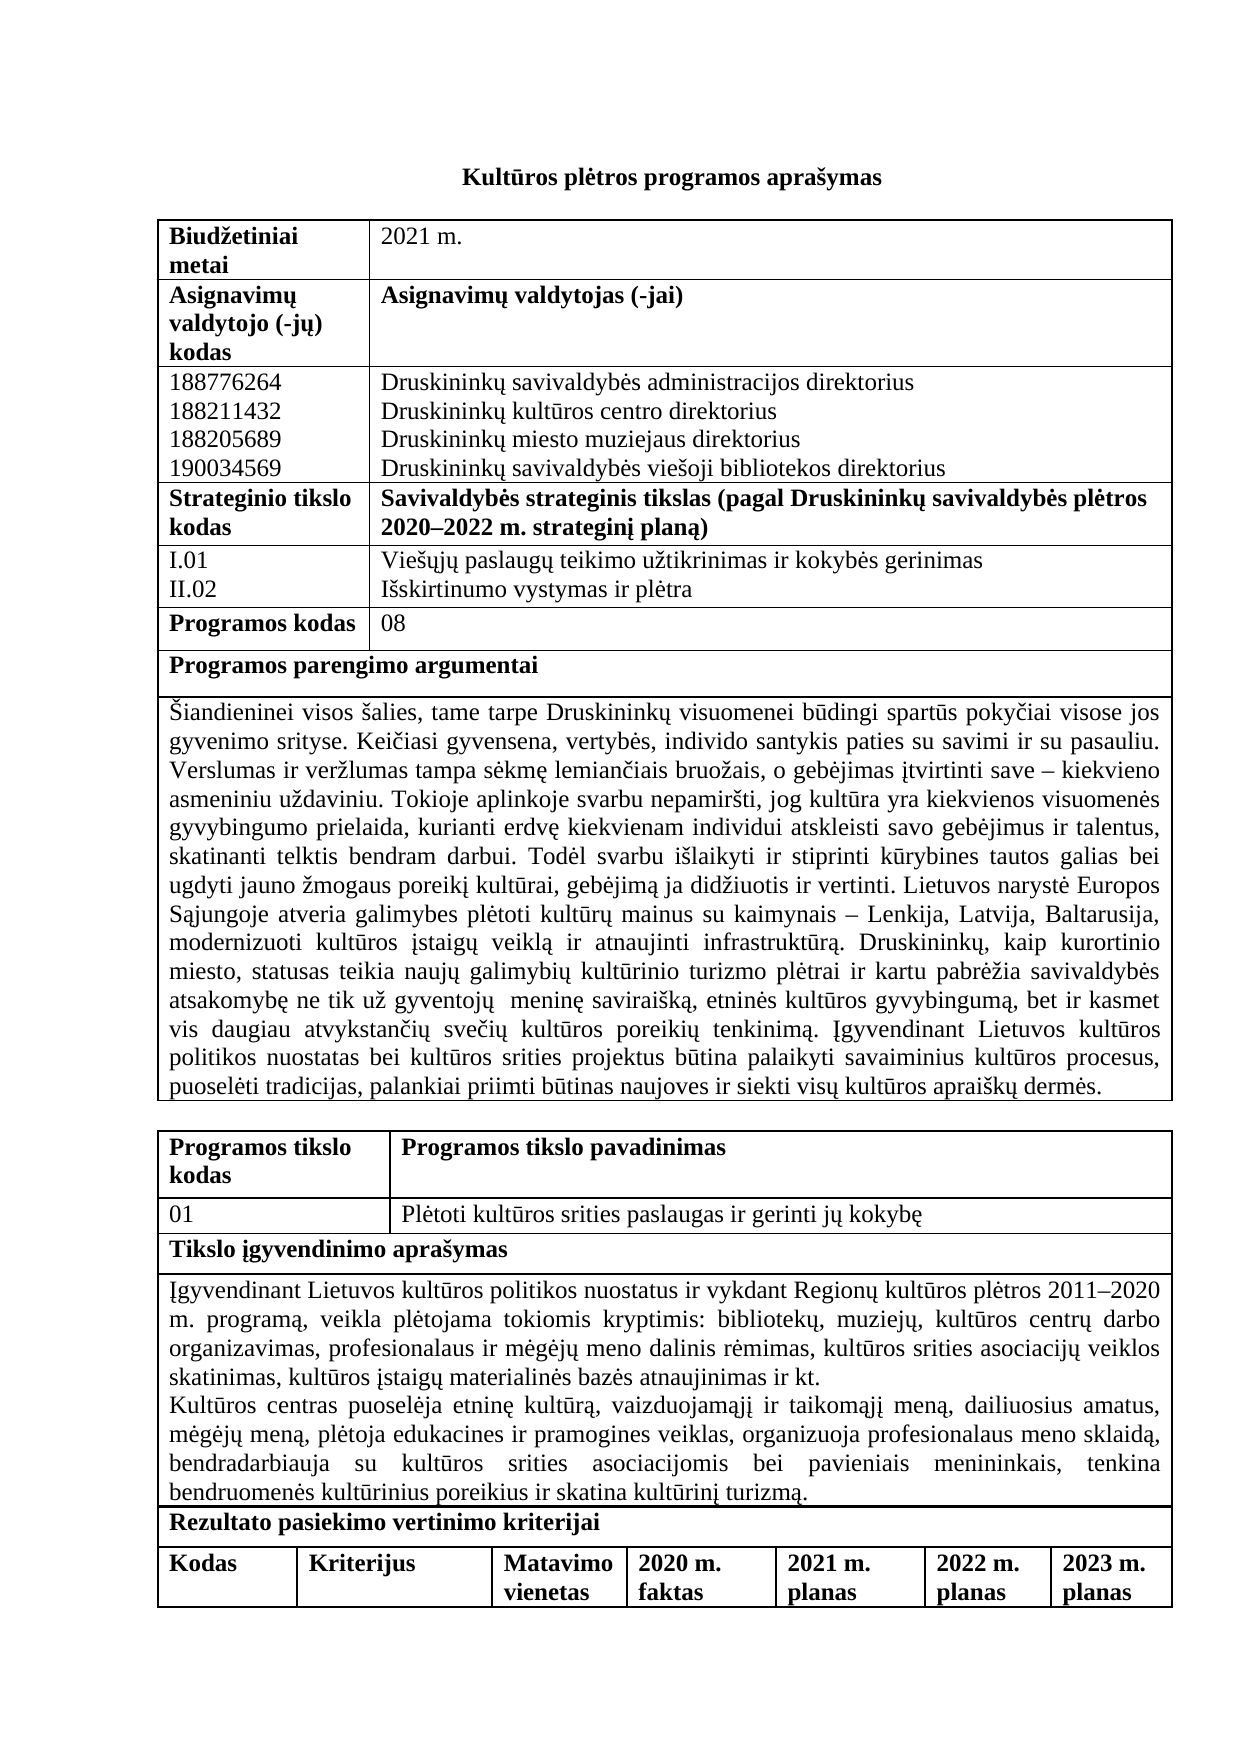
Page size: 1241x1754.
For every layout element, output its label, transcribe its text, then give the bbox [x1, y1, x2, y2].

table_cell 2021 m. planas [777, 1548, 924, 1606]
table_cell 2023 m. planas [1052, 1548, 1171, 1606]
table_header Programos tikslo kodas [159, 1132, 389, 1197]
table_cell Viešųjų paslaugų teikimo užtikrinimas ir kokybės gerinimas Išskirtinumo vystymas ir plėtra [370, 546, 1171, 607]
table_cell Programos parengimo argumentai [159, 651, 1171, 696]
table_cell Asignavimų valdytojo (-jų) kodas [159, 280, 369, 366]
table_cell 2022 m. planas [926, 1548, 1050, 1606]
table_cell Įgyvendinant Lietuvos kultūros politikos nuostatus ir vykdant Regionų kultūros plėtros 2011‒2020 m. programą, veikla plėtojama tokiomis kryptimis: bibliotekų, muziejų, kultūros centrų darbo organizavimas, profesionalaus ir mėgėjų meno dalinis rėmimas, kultūros srities asociacijų veiklos skatinimas, kultūros įstaigų materialinės bazės atnaujinimas ir kt. Kultūros centras puoselėja etninę kultūrą, vaizduojamąjį ir taikomąjį meną, dailiuosius amatus, mėgėjų meną, plėtoja edukacines ir pramogines veiklas, organizuoja profesionalaus meno sklaidą, bendradarbiauja su kultūros srities asociacijomis bei pavieniais menininkais, tenkina bendruomenės kultūrinius poreikius ir skatina kultūrinį turizmą. [159, 1275, 1171, 1505]
table_cell 08 [370, 608, 1171, 649]
text Kultūros plėtros programos aprašymas [148, 162, 1196, 190]
table_header Programos tikslo pavadinimas [391, 1132, 1171, 1197]
table_cell I.01 II.02 [159, 546, 369, 607]
table_cell Kriterijus [298, 1548, 491, 1606]
table_cell Kodas [159, 1548, 296, 1606]
table_cell Druskininkų savivaldybės administracijos direktorius Druskininkų kultūros centro direktorius Druskininkų miesto muziejaus direktorius Druskininkų savivaldybės viešoji bibliotekos direktorius [370, 367, 1171, 482]
table_header 2021 m. [370, 221, 1171, 279]
table_cell Matavimo vienetas [493, 1548, 626, 1606]
table_header Biudžetiniai metai [159, 221, 369, 279]
table_cell Šiandieninei visos šalies, tame tarpe Druskininkų visuomenei būdingi spartūs pokyčiai visose jos gyvenimo srityse. Keičiasi gyvensena, vertybės, individo santykis paties su savimi ir su pasauliu. Verslumas ir veržlumas tampa sėkmę lemiančiais bruožais, o gebėjimas įtvirtinti save – kiekvieno asmeniniu uždaviniu. Tokioje aplinkoje svarbu nepamiršti, jog kultūra yra kiekvienos visuomenės gyvybingumo prielaida, kurianti erdvę kiekvienam individui atskleisti savo gebėjimus ir talentus, skatinanti telktis bendram darbui. Todėl svarbu išlaikyti ir stiprinti kūrybines tautos galias bei ugdyti jauno žmogaus poreikį kultūrai, gebėjimą ja didžiuotis ir vertinti. Lietuvos narystė Europos Sąjungoje atveria galimybes plėtoti kultūrų mainus su kaimynais – Lenkija, Latvija, Baltarusija, modernizuoti kultūros įstaigų veiklą ir atnaujinti infrastruktūrą. Druskininkų, kaip kurortinio miesto, statusas teikia naujų galimybių kultūrinio turizmo plėtrai ir kartu pabrėžia savivaldybės atsakomybę ne tik už gyventojų meninę saviraišką, etninės kultūros gyvybingumą, bet ir kasmet vis daugiau atvykstančių svečių kultūros poreikių tenkinimą. Įgyvendinant Lietuvos kultūros politikos nuostatas bei kultūros srities projektus būtina palaikyti savaiminius kultūros procesus, puoselėti tradicijas, palankiai priimti būtinas naujoves ir siekti visų kultūros apraiškų dermės. [159, 698, 1171, 1100]
table_cell 01 [159, 1199, 389, 1233]
table_cell Strateginio tikslo kodas [159, 483, 369, 544]
table_cell Plėtoti kultūros srities paslaugas ir gerinti jų kokybę [391, 1199, 1171, 1233]
table_cell Rezultato pasiekimo vertinimo kriterijai [159, 1508, 1171, 1546]
table_cell Tikslo įgyvendinimo aprašymas [159, 1234, 1171, 1273]
table_cell 2020 m. faktas [628, 1548, 775, 1606]
table_cell Asignavimų valdytojas (-jai) [370, 280, 1171, 366]
table_cell Savivaldybės strateginis tikslas (pagal Druskininkų savivaldybės plėtros 2020‒2022 m. strateginį planą) [370, 483, 1171, 544]
table_cell 188776264 188211432 188205689 190034569 [159, 367, 369, 482]
table_cell Programos kodas [159, 608, 369, 649]
